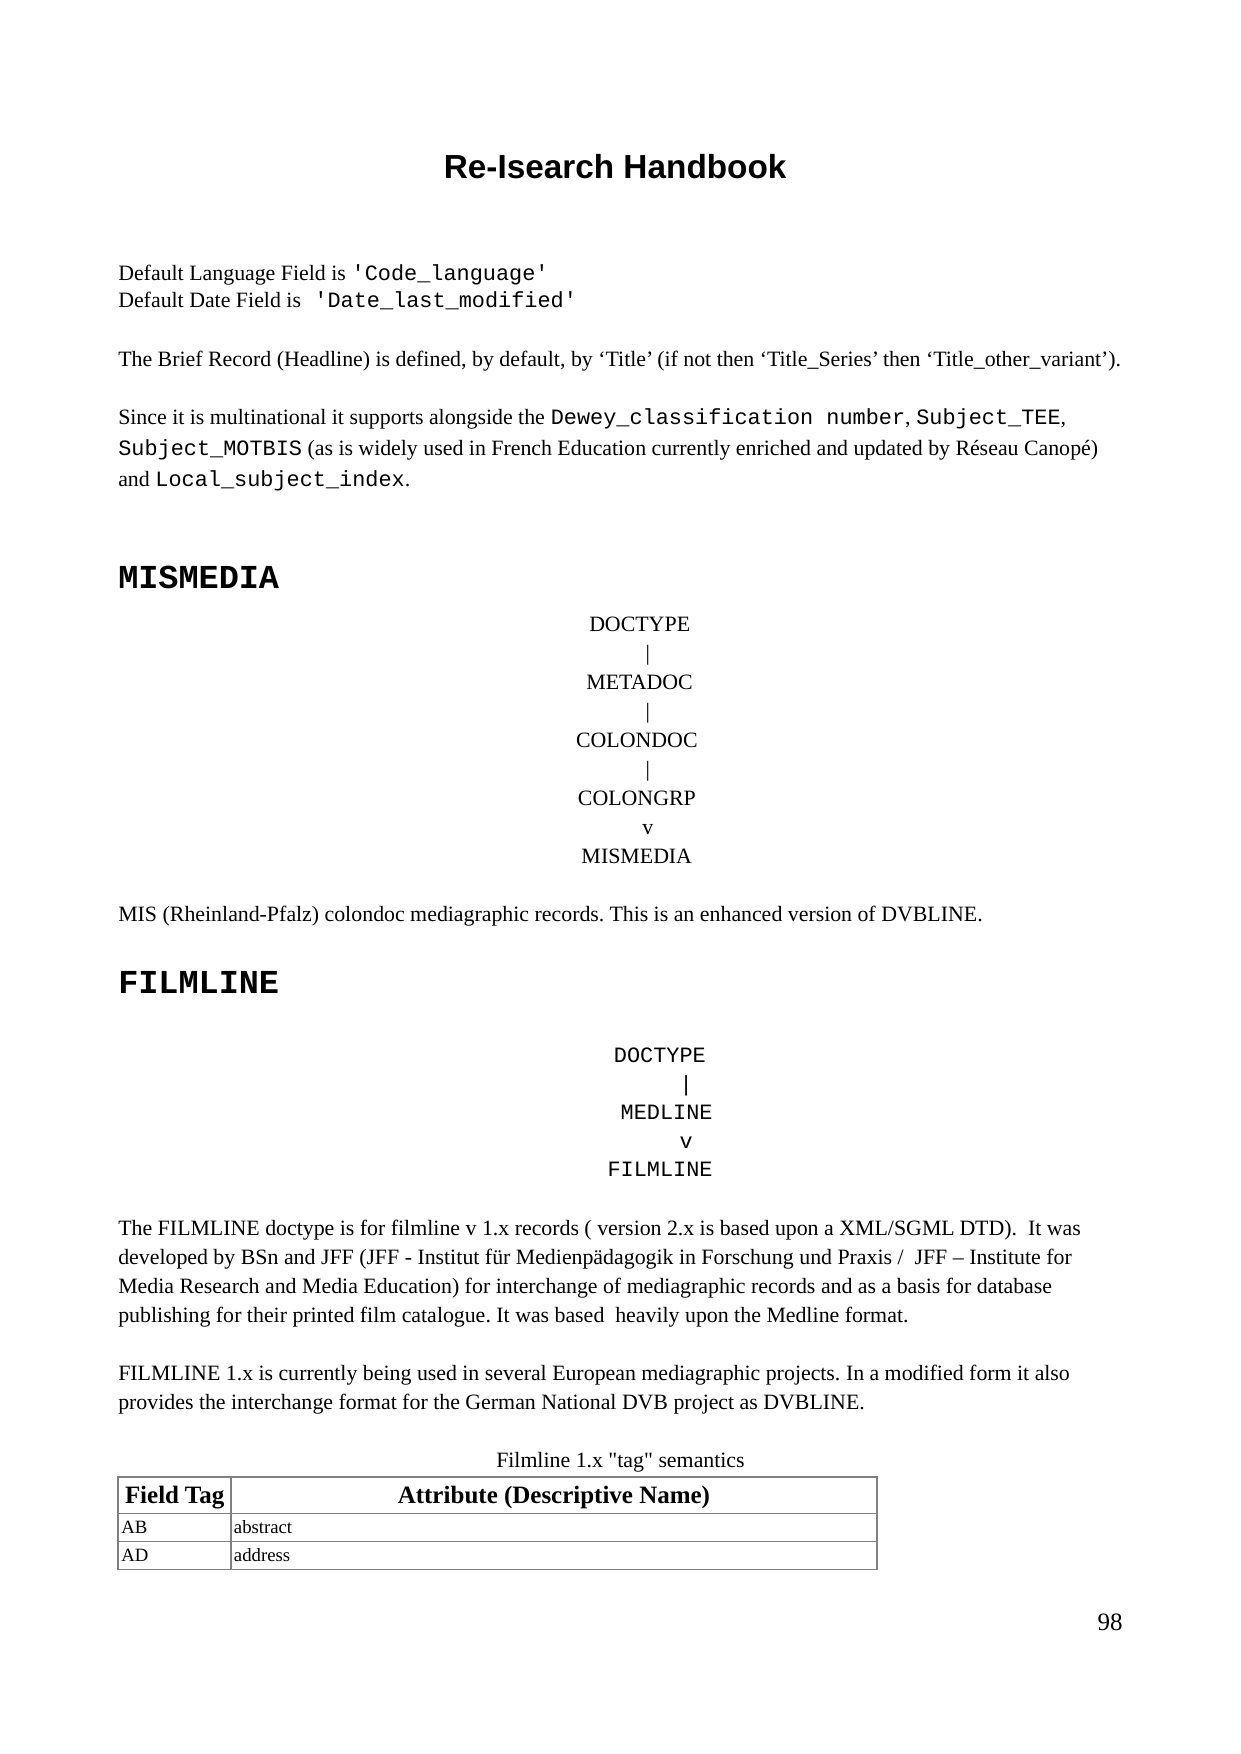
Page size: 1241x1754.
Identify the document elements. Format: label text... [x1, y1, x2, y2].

text v [118, 814, 1122, 839]
table_cell address [232, 1542, 876, 1569]
table_cell AD [119, 1542, 230, 1569]
text MEDLINE [118, 1101, 1122, 1126]
subtitle FILMLINE [118, 965, 1122, 1003]
text COLONGRP [118, 785, 1122, 810]
text MISMEDIA [118, 843, 1122, 868]
text The FILMLINE doctype is for filmline v 1.x records ( version 2.x is based upon a XML/SGML DTD). It was developed by BSn and JFF (JFF - Institut für Medienpädagogik in Forschung und Praxis / JFF – Institute for Media Research and Media Education) for interchange of mediagraphic records and as a basis for database publishing for their printed film catalogue. It was based heavily upon the Medline format. [118, 1215, 1122, 1327]
text v [118, 1130, 1122, 1154]
text MIS (Rheinland-Pfalz) colondoc mediagraphic records. This is an enhanced version of DVBLINE. [118, 901, 1122, 926]
text Filmline 1.x "tag" semantics [118, 1447, 1122, 1472]
text Default Date Field is 'Date_last_modified' [118, 287, 1122, 314]
text | [118, 1073, 1122, 1098]
text | [118, 698, 1122, 723]
text METADOC [118, 669, 1122, 694]
text Since it is multinational it supports alongside the Dewey_classification number, Subject_TEE, Subject_MOTBIS (as is widely used in French Education currently enriched and updated by Réseau Canopé) and Local_subject_index. [118, 404, 1122, 493]
text FILMLINE 1.x is currently being used in several European mediagraphic projects. In a modified form it also provides the interchange format for the German National DVB project as DVBLINE. [118, 1360, 1122, 1414]
text | [118, 756, 1122, 781]
table_header Attribute (Descriptive Name) [232, 1478, 876, 1512]
text Default Language Field is 'Code_language' [118, 260, 1122, 287]
text | [118, 640, 1122, 666]
table_cell AB [119, 1514, 230, 1541]
text FILMLINE [118, 1158, 1122, 1183]
subtitle MISMEDIA [118, 561, 1122, 599]
text The Brief Record (Headline) is defined, by default, by ‘Title’ (if not then ‘Title_Series’ then ‘Title_other_variant’). [118, 346, 1122, 371]
text COLONDOC [118, 727, 1122, 752]
text DOCTYPE [118, 1044, 1122, 1069]
text DOCTYPE [118, 611, 1122, 637]
table_header Field Tag [119, 1478, 230, 1512]
table_cell abstract [232, 1514, 876, 1541]
